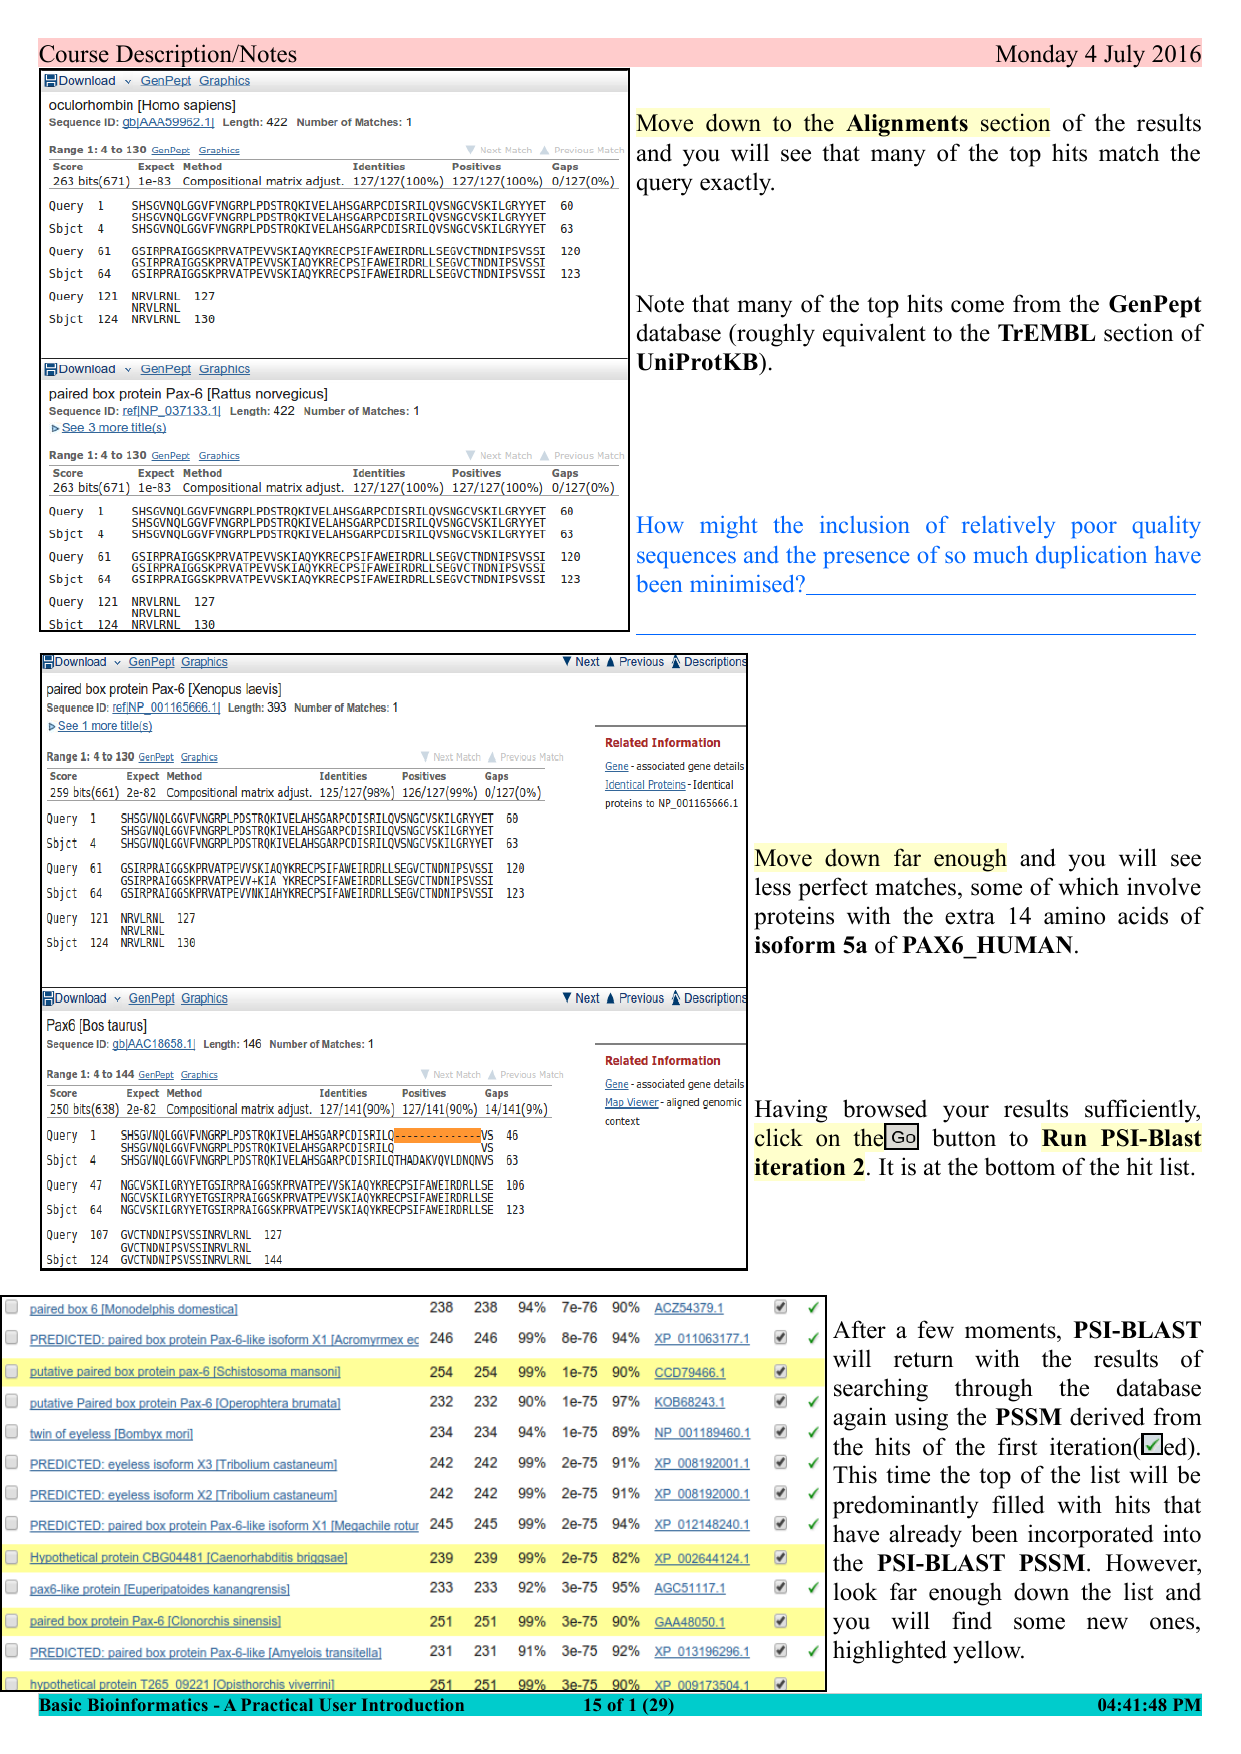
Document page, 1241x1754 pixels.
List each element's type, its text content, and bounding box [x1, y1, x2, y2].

text Note that many of the top hits come from the GenPept database (roughly equivalent to the TrEMBL section of UniProtKB). [630, 289, 1202, 376]
text Move down far enough and you will see less perfect matches, some of which involve proteins with the extra 14 amino acids of isoform 5a of PAX6_HUMAN. [748, 843, 1202, 959]
picture [41, 70, 628, 630]
text Move down to the Alignments section of the results and you will see that many of the top hits match the query exactly. [630, 108, 1202, 196]
picture [42, 655, 746, 1268]
text How might the inclusion of relatively poor quality sequences and the presence of so much duplication have been minimised? [630, 510, 1202, 598]
picture [1144, 1435, 1161, 1453]
text After a few moments, PSI-BLAST will return with the results of searching through the database again using the PSSM derived from the hits of the first iteration(ed). This time the top of the list will be predominantly filled with hits that have already been incorporated into the PSI-BLAST PSSM. However, look far enough down the list and you will find some new ones, highlighted yellow. [827, 1315, 1202, 1664]
picture [886, 1125, 917, 1148]
picture [2, 1297, 825, 1690]
text Having browsed your results sufficiently, click on the button to Run PSI-Blast iteration 2. It is at the bottom of the hit list. [748, 1093, 1202, 1181]
